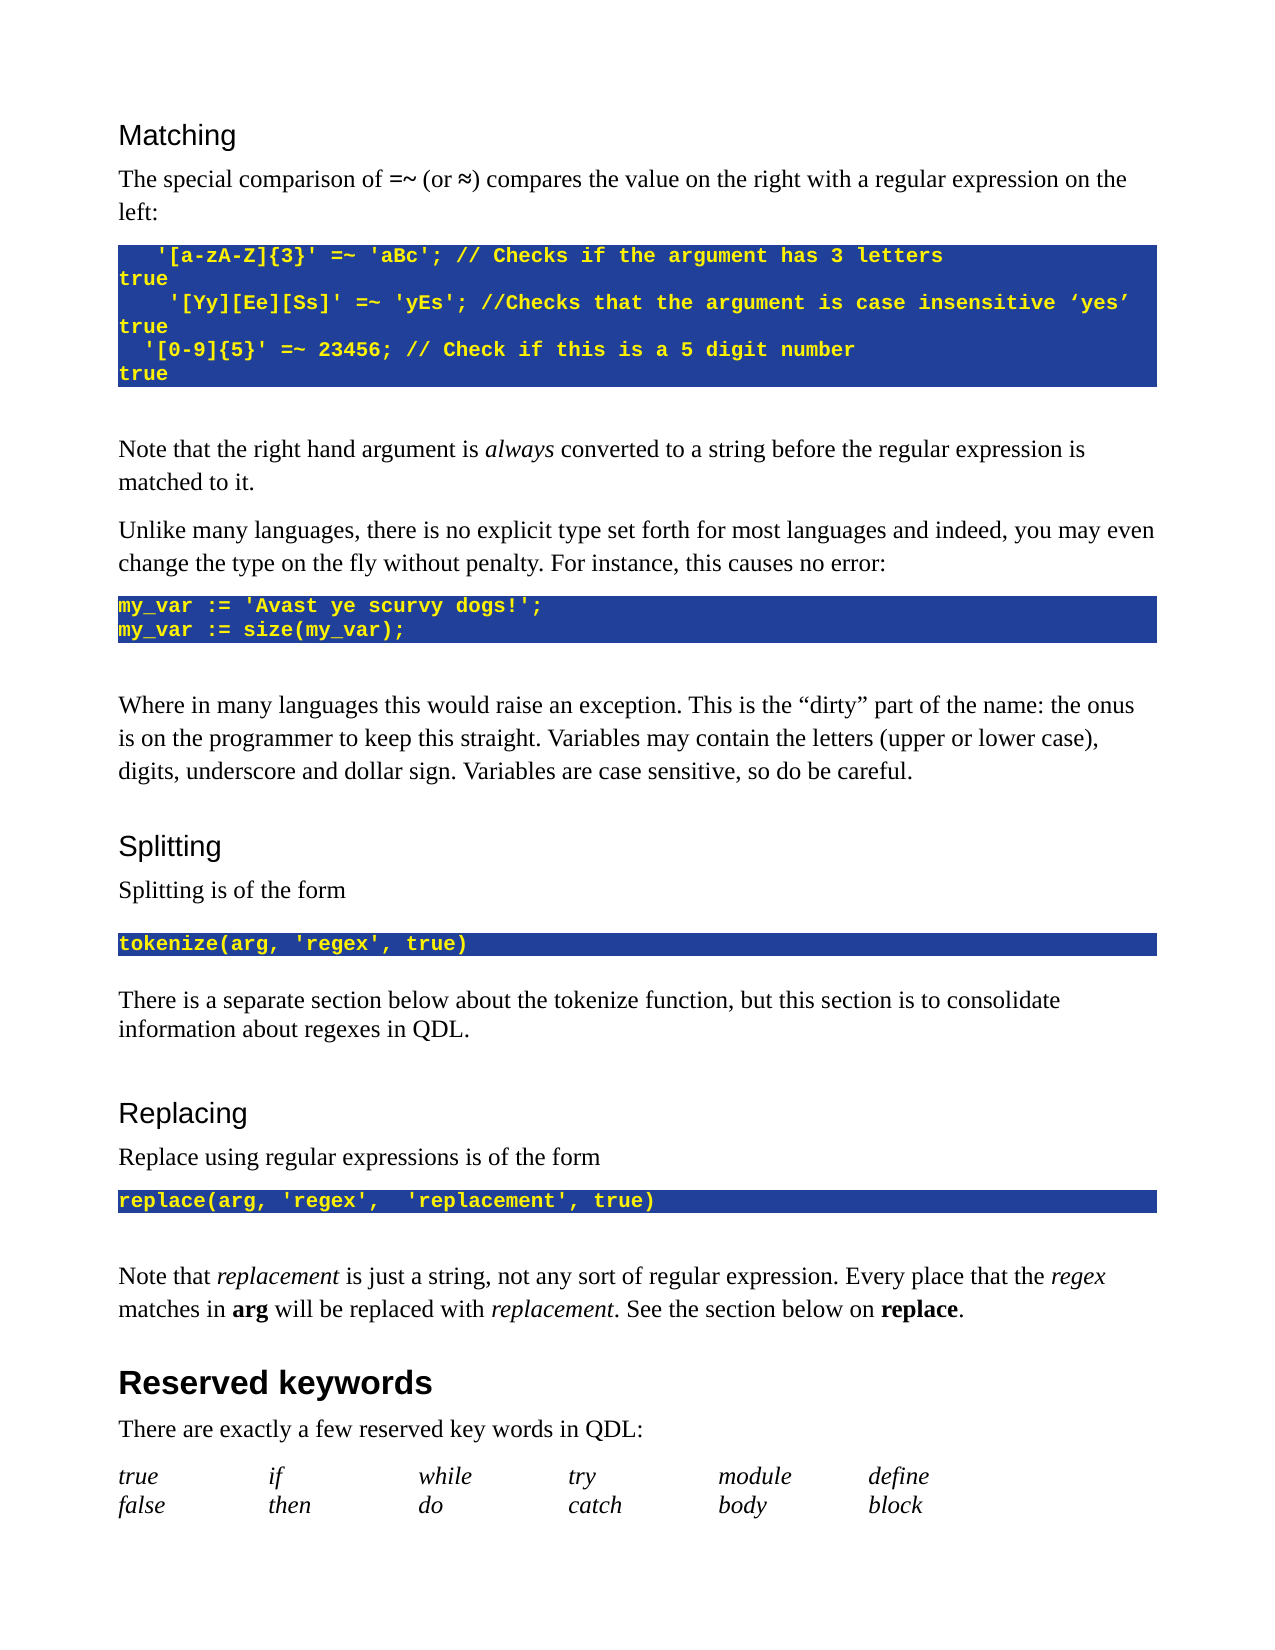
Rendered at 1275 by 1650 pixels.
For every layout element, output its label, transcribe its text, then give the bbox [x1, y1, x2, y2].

text Note that replacement is just a string, not any sort of regular expression. Every place that the regex matches in arg will be replaced with replacement. See the section below on replace. [118, 1261, 1157, 1323]
text true [118, 268, 1157, 292]
text my_var := size(my_var); [118, 619, 1157, 643]
text There are exactly a few reserved key words in QDL: [118, 1414, 1157, 1442]
text '[0-9]{5}' =~ 23456; // Check if this is a 5 digit number [118, 339, 1157, 363]
text '[a-zA-Z]{3}' =~ 'aBc'; // Checks if the argument has 3 letters [118, 245, 1157, 268]
text '[Yy][Ee][Ss]' =~ 'yEs'; //Checks that the argument is case insensitive ‘yes’ [118, 292, 1157, 316]
text true [118, 316, 1157, 339]
text true if while try module define [118, 1461, 1157, 1490]
subtitle Reserved keywords [118, 1363, 1157, 1401]
text Where in many languages this would raise an exception. This is the “dirty” part of the name: the onus is on the programmer to keep this straight. Variables may contain the letters (upper or lower case), digits, underscore and dollar sign. Variables are case sensitive, so do be careful. [118, 690, 1157, 785]
text replace(arg, 'regex', 'replacement', true) [118, 1190, 1157, 1213]
subtitle Splitting [118, 829, 1157, 863]
text Replace using regular expressions is of the form [118, 1142, 1157, 1171]
text false then do catch body block [118, 1490, 1157, 1519]
text Note that the right hand argument is always converted to a string before the regular expression is matched to it. [118, 434, 1157, 496]
text true [118, 363, 1157, 387]
text my_var := 'Avast ye scurvy dogs!'; [118, 596, 1157, 619]
text Unlike many languages, there is no explicit type set forth for most languages and indeed, you may even change the type on the fly without penalty. For instance, this causes no error: [118, 515, 1157, 577]
subtitle Replacing [118, 1096, 1157, 1130]
text tokenize(arg, 'regex', true) [118, 933, 1157, 956]
subtitle Matching [118, 118, 1157, 152]
text There is a separate section below about the tokenize function, but this section is to consolidate information about regexes in QDL. [118, 985, 1157, 1042]
text The special comparison of =~ (or ≈) compares the value on the right with a regular expression on the left: [118, 164, 1157, 226]
text Splitting is of the form [118, 875, 1157, 904]
